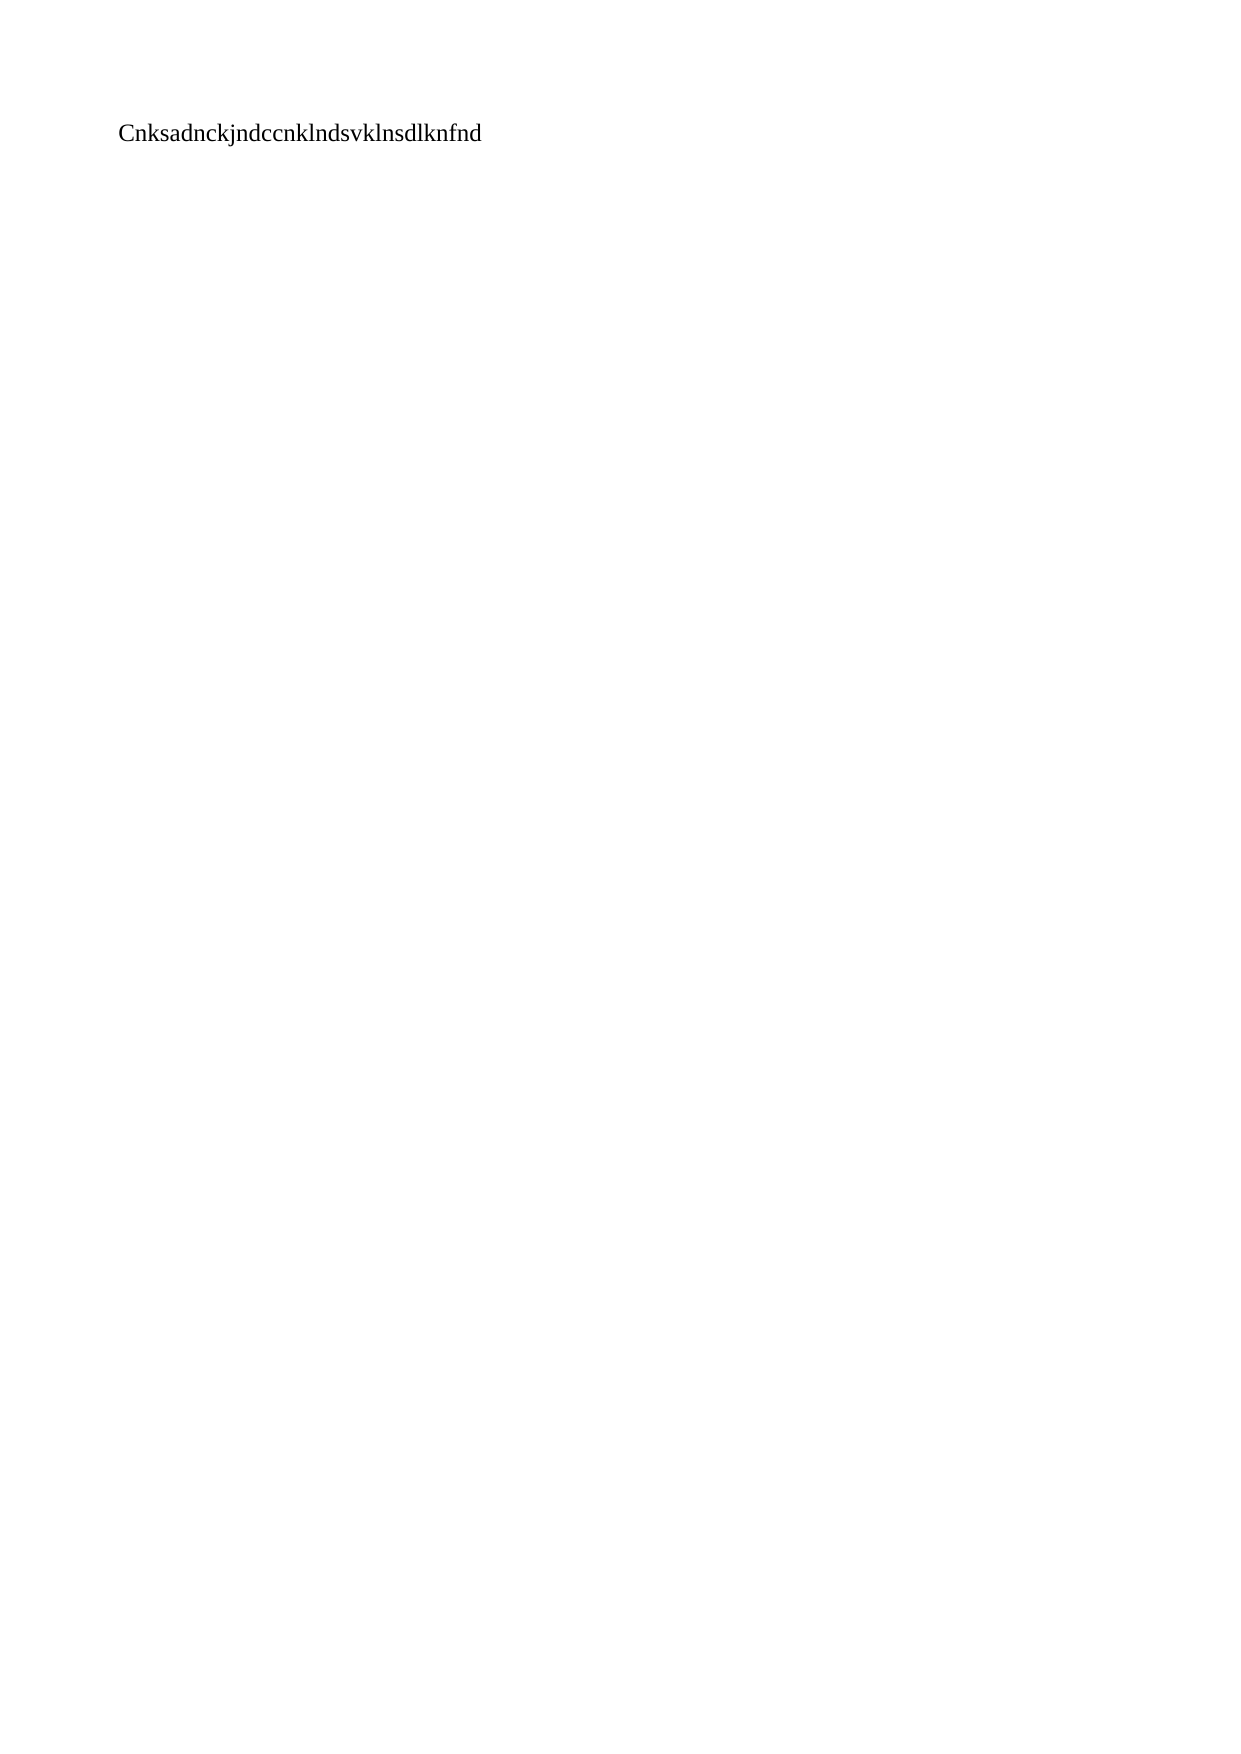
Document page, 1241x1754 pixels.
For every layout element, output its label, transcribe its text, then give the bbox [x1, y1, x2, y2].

text Cnksadnckjndccnklndsvklnsdlknfnd [118, 118, 1122, 147]
